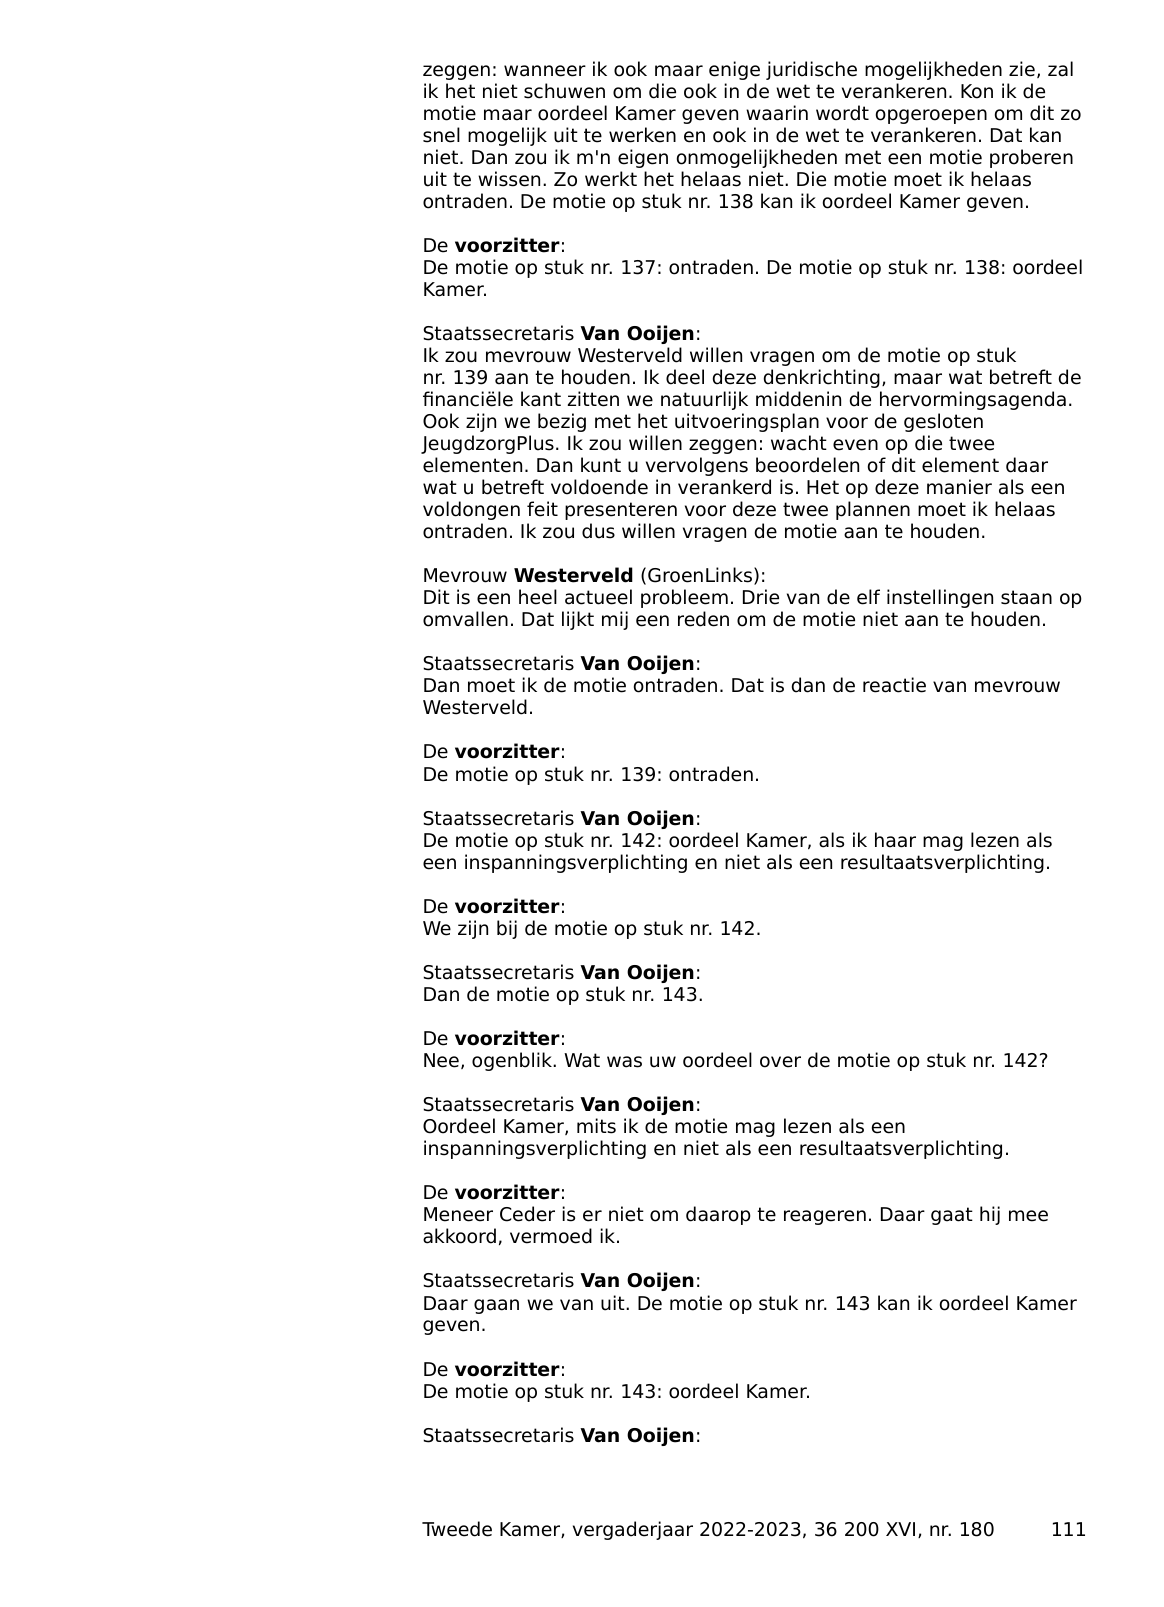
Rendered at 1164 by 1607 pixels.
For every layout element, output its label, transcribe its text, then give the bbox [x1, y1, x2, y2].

text Dan de motie op stuk nr. 143. [422, 984, 1087, 1006]
text De motie op stuk nr. 137: ontraden. De motie op stuk nr. 138: oordeel Kamer. [422, 257, 1087, 301]
text De voorzitter: [422, 741, 1087, 763]
text De voorzitter: [422, 1182, 1087, 1204]
text Dan moet ik de motie ontraden. Dat is dan de reactie van mevrouw Westerveld. [422, 675, 1087, 719]
text Daar gaan we van uit. De motie op stuk nr. 143 kan ik oordeel Kamer geven. [422, 1292, 1087, 1336]
text Mevrouw Westerveld (GroenLinks): [422, 565, 1087, 587]
text De motie op stuk nr. 139: ontraden. [422, 763, 1087, 785]
text Staatssecretaris Van Ooijen: [422, 1270, 1087, 1292]
text Staatssecretaris Van Ooijen: [422, 1425, 1087, 1447]
text Ik zou mevrouw Westerveld willen vragen om de motie op stuk nr. 139 aan te houden. Ik deel deze denkrichting, maar wat betreft de financiële kant zitten we natuurlijk middenin de hervormingsagenda. Ook zijn we bezig met het uitvoeringsplan voor de gesloten JeugdzorgPlus. Ik zou willen zeggen: wacht even op die twee elementen. Dan kunt u vervolgens beoordelen of dit element daar wat u betreft voldoende in verankerd is. Het op deze manier als een voldongen feit presenteren voor deze twee plannen moet ik helaas ontraden. Ik zou dus willen vragen de motie aan te houden. [422, 345, 1087, 543]
text zeggen: wanneer ik ook maar enige juridische mogelijkheden zie, zal ik het niet schuwen om die ook in de wet te verankeren. Kon ik de motie maar oordeel Kamer geven waarin wordt opgeroepen om dit zo snel mogelijk uit te werken en ook in de wet te verankeren. Dat kan niet. Dan zou ik m'n eigen onmogelijkheden met een motie proberen uit te wissen. Zo werkt het helaas niet. Die motie moet ik helaas ontraden. De motie op stuk nr. 138 kan ik oordeel Kamer geven. [422, 59, 1087, 213]
text De motie op stuk nr. 142: oordeel Kamer, als ik haar mag lezen als een inspanningsverplichting en niet als een resultaatsverplichting. [422, 829, 1087, 873]
text We zijn bij de motie op stuk nr. 142. [422, 918, 1087, 940]
text Staatssecretaris Van Ooijen: [422, 962, 1087, 984]
text Staatssecretaris Van Ooijen: [422, 323, 1087, 345]
text Dit is een heel actueel probleem. Drie van de elf instellingen staan op omvallen. Dat lijkt mij een reden om de motie niet aan te houden. [422, 587, 1087, 631]
text Staatssecretaris Van Ooijen: [422, 1094, 1087, 1116]
text Staatssecretaris Van Ooijen: [422, 653, 1087, 675]
text Oordeel Kamer, mits ik de motie mag lezen als een inspanningsverplichting en niet als een resultaatsverplichting. [422, 1116, 1087, 1160]
text De motie op stuk nr. 143: oordeel Kamer. [422, 1381, 1087, 1402]
text Staatssecretaris Van Ooijen: [422, 808, 1087, 829]
text De voorzitter: [422, 1358, 1087, 1381]
text De voorzitter: [422, 235, 1087, 257]
text Nee, ogenblik. Wat was uw oordeel over de motie op stuk nr. 142? [422, 1050, 1087, 1072]
text De voorzitter: [422, 896, 1087, 918]
text De voorzitter: [422, 1028, 1087, 1050]
text Meneer Ceder is er niet om daarop te reageren. Daar gaat hij mee akkoord, vermoed ik. [422, 1204, 1087, 1248]
